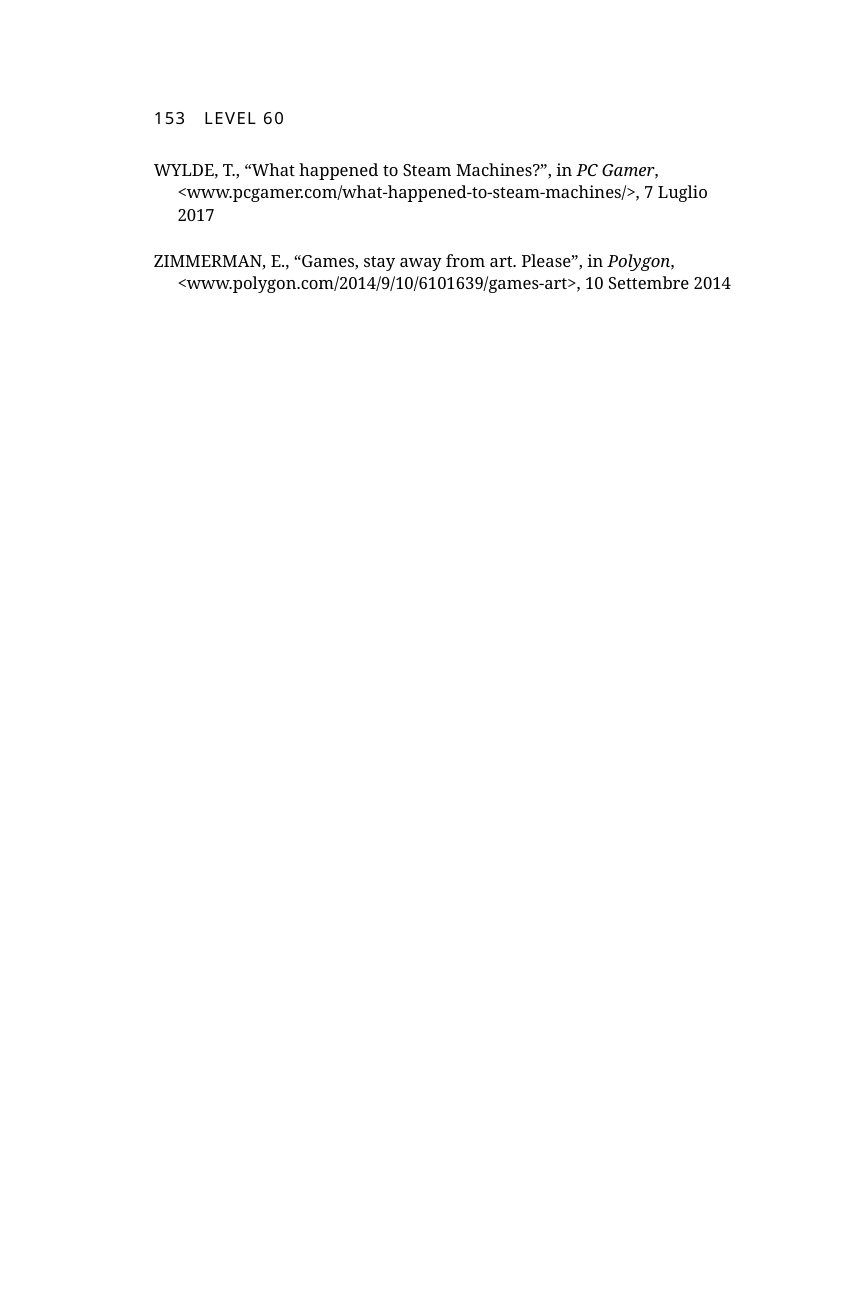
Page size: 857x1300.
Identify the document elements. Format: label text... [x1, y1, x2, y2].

text WYLDE, T., “What happened to Steam Machines?”, in PC Gamer, <www.pcgamer.com/what-happened-to-steam-machines/>, 7 Luglio 2017 [153, 158, 732, 227]
text ZIMMERMAN, E., “Games, stay away from art. Please”, in Polygon, <www.polygon.com/2014/9/10/6101639/games-art>, 10 Settembre 2014 [153, 249, 732, 295]
